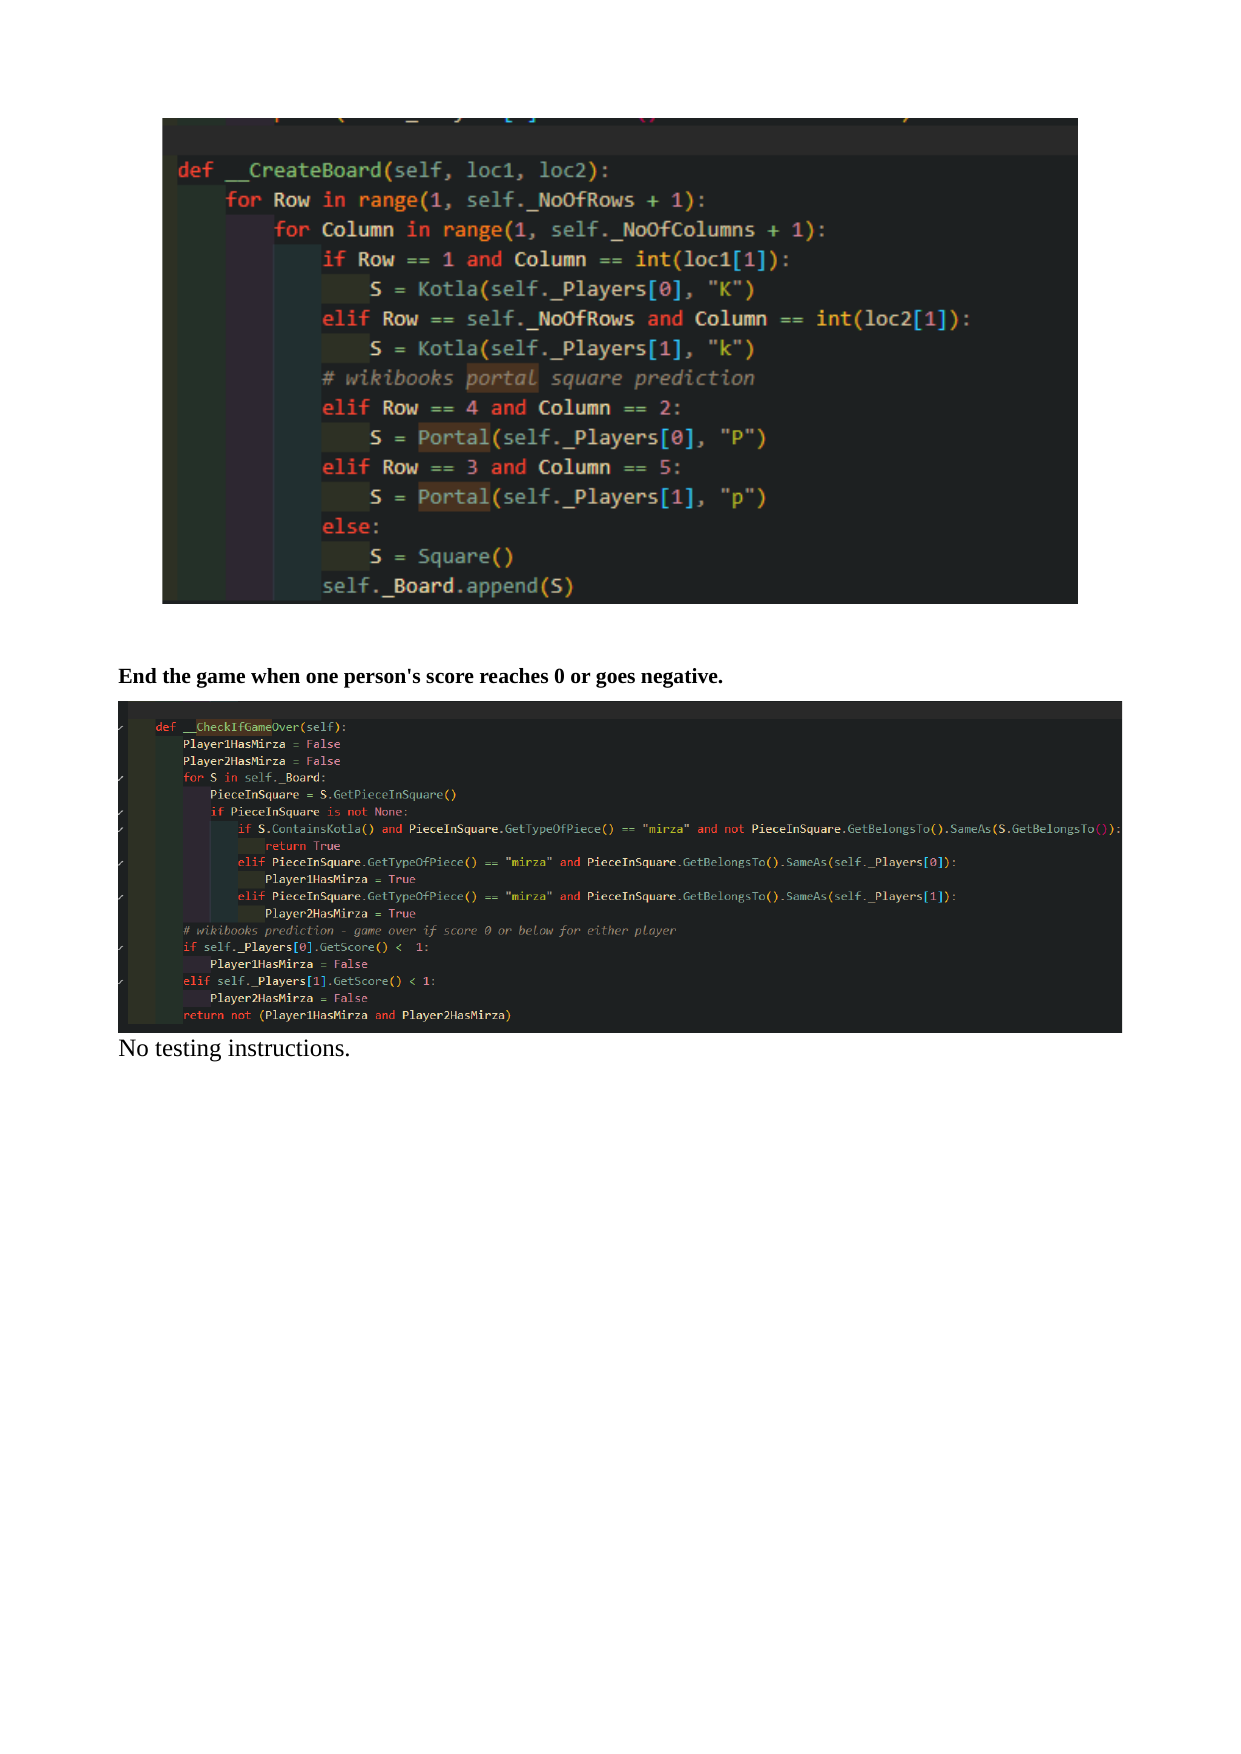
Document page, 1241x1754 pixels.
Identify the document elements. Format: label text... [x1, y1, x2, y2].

text No testing instructions. [118, 1033, 1122, 1062]
text End the game when one person's score reaches 0 or goes negative. [118, 645, 1122, 688]
picture [162, 118, 1078, 604]
picture [118, 701, 1123, 1033]
